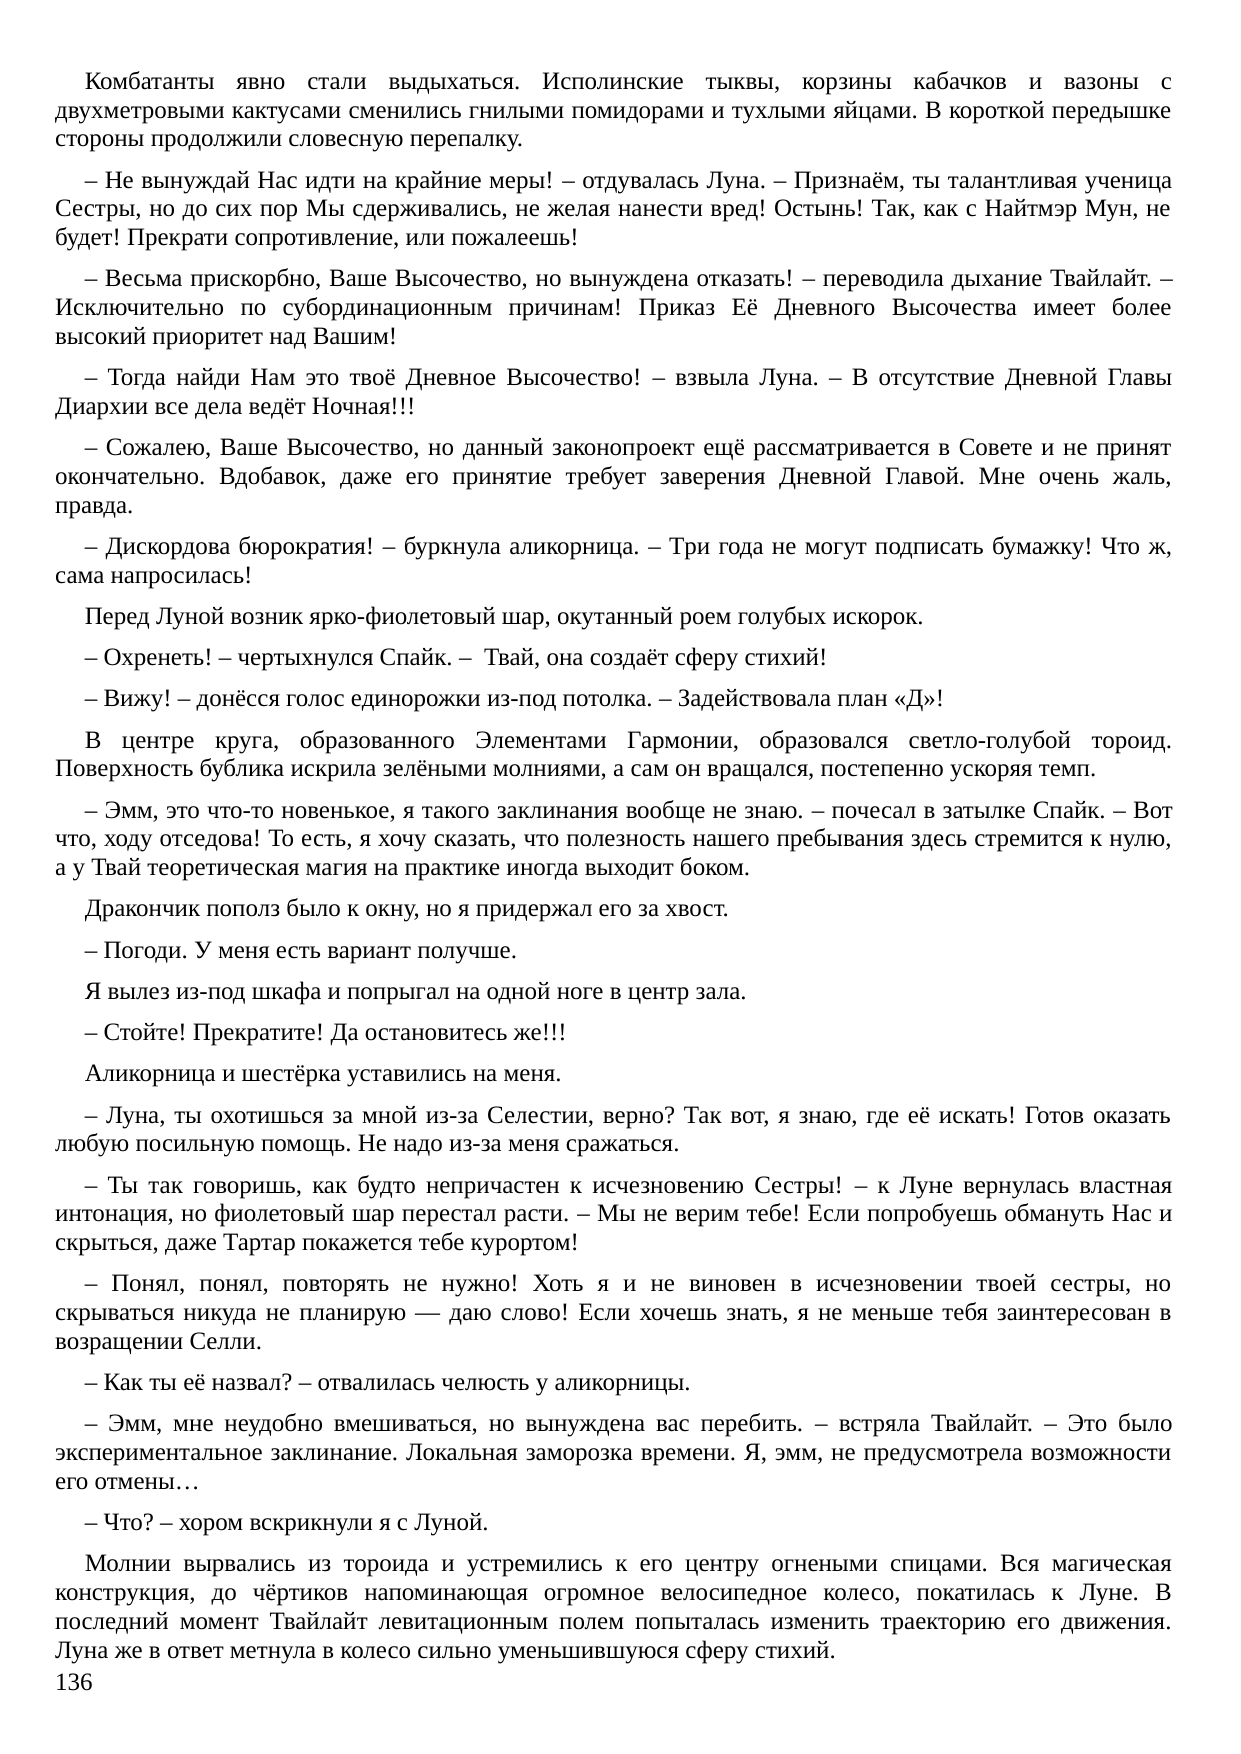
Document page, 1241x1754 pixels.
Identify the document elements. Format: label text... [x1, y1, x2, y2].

text – Вижу! – донёсся голос единорожки из-под потолка. – Задействовала план «Д»! [55, 683, 1173, 712]
text Аликорница и шестёрка уставились на меня. [55, 1058, 1173, 1087]
text Я вылез из-под шкафа и попрыгал на одной ноге в центр зала. [55, 976, 1173, 1005]
text – Как ты её назвал? – отвалилась челюсть у аликорницы. [55, 1367, 1173, 1396]
text Комбатанты явно стали выдыхаться. Исполинские тыквы, корзины кабачков и вазоны с двухметровыми кактусами сменились гнилыми помидорами и тухлыми яйцами. В короткой передышке стороны продолжили словесную перепалку. [55, 66, 1173, 152]
text – Ты так говоришь, как будто непричастен к исчезновению Сестры! – к Луне вернулась властная интонация, но фиолетовый шар перестал расти. – Мы не верим тебе! Если попробуешь обмануть Нас и скрыться, даже Тартар покажется тебе курортом! [55, 1170, 1173, 1256]
text – Тогда найди Нам это твоё Дневное Высочество! – взвыла Луна. – В отсутствие Дневной Главы Диархии все дела ведёт Ночная!!! [55, 362, 1173, 420]
text Перед Луной возник ярко-фиолетовый шар, окутанный роем голубых искорок. [55, 601, 1173, 630]
text – Стойте! Прекратите! Да остановитесь же!!! [55, 1017, 1173, 1046]
text Молнии вырвались из тороида и устремились к его центру огнеными спицами. Вся магическая конструкция, до чёртиков напоминающая огромное велосипедное колесо, покатилась к Луне. В последний момент Твайлайт левитационным полем попыталась изменить траекторию его движения. Луна же в ответ метнула в колесо сильно уменьшившуюся сферу стихий. [55, 1548, 1173, 1663]
text – Луна, ты охотишься за мной из-за Селестии, верно? Так вот, я знаю, где её искать! Готов оказать любую посильную помощь. Не надо из-за меня сражаться. [55, 1100, 1173, 1157]
text – Что? – хором вскрикнули я с Луной. [55, 1507, 1173, 1536]
text Дракончик пополз было к окну, но я придержал его за хвост. [55, 893, 1173, 922]
text – Дискордова бюрократия! – буркнула аликорница. – Три года не могут подписать бумажку! Что ж, сама напросилась! [55, 531, 1173, 588]
text – Охренеть! – чертыхнулся Спайк. – Твай, она создаёт сферу стихий! [55, 642, 1173, 671]
text – Не вынуждай Нас идти на крайние меры! – отдувалась Луна. – Признаём, ты талантливая ученица Сестры, но до сих пор Мы сдерживались, не желая нанести вред! Остынь! Так, как с Найтмэр Мун, не будет! Прекрати сопротивление, или пожалеешь! [55, 165, 1173, 251]
text – Эмм, мне неудобно вмешиваться, но вынуждена вас перебить. – встряла Твайлайт. – Это было экспериментальное заклинание. Локальная заморозка времени. Я, эмм, не предусмотрела возможности его отмены… [55, 1408, 1173, 1495]
text В центре круга, образованного Элементами Гармонии, образовался светло-голубой тороид. Поверхность бублика искрила зелёными молниями, а сам он вращался, постепенно ускоряя темп. [55, 725, 1173, 782]
text – Эмм, это что-то новенькое, я такого заклинания вообще не знаю. – почесал в затылке Спайк. – Вот что, ходу отседова! То есть, я хочу сказать, что полезность нашего пребывания здесь стремится к нулю, а у Твай теоретическая магия на практике иногда выходит боком. [55, 795, 1173, 881]
text – Сожалею, Ваше Высочество, но данный законопроект ещё рассматривается в Совете и не принят окончательно. Вдобавок, даже его принятие требует заверения Дневной Главой. Мне очень жаль, правда. [55, 432, 1173, 518]
text – Погоди. У меня есть вариант получше. [55, 935, 1173, 963]
text – Понял, понял, повторять не нужно! Хоть я и не виновен в исчезновении твоей сестры, но скрываться никуда не планирую — даю слово! Если хочешь знать, я не меньше тебя заинтересован в возращении Селли. [55, 1268, 1173, 1355]
text – Весьма прискорбно, Ваше Высочество, но вынуждена отказать! – переводила дыхание Твайлайт. – Исключительно по субординационным причинам! Приказ Её Дневного Высочества имеет более высокий приоритет над Вашим! [55, 263, 1173, 350]
